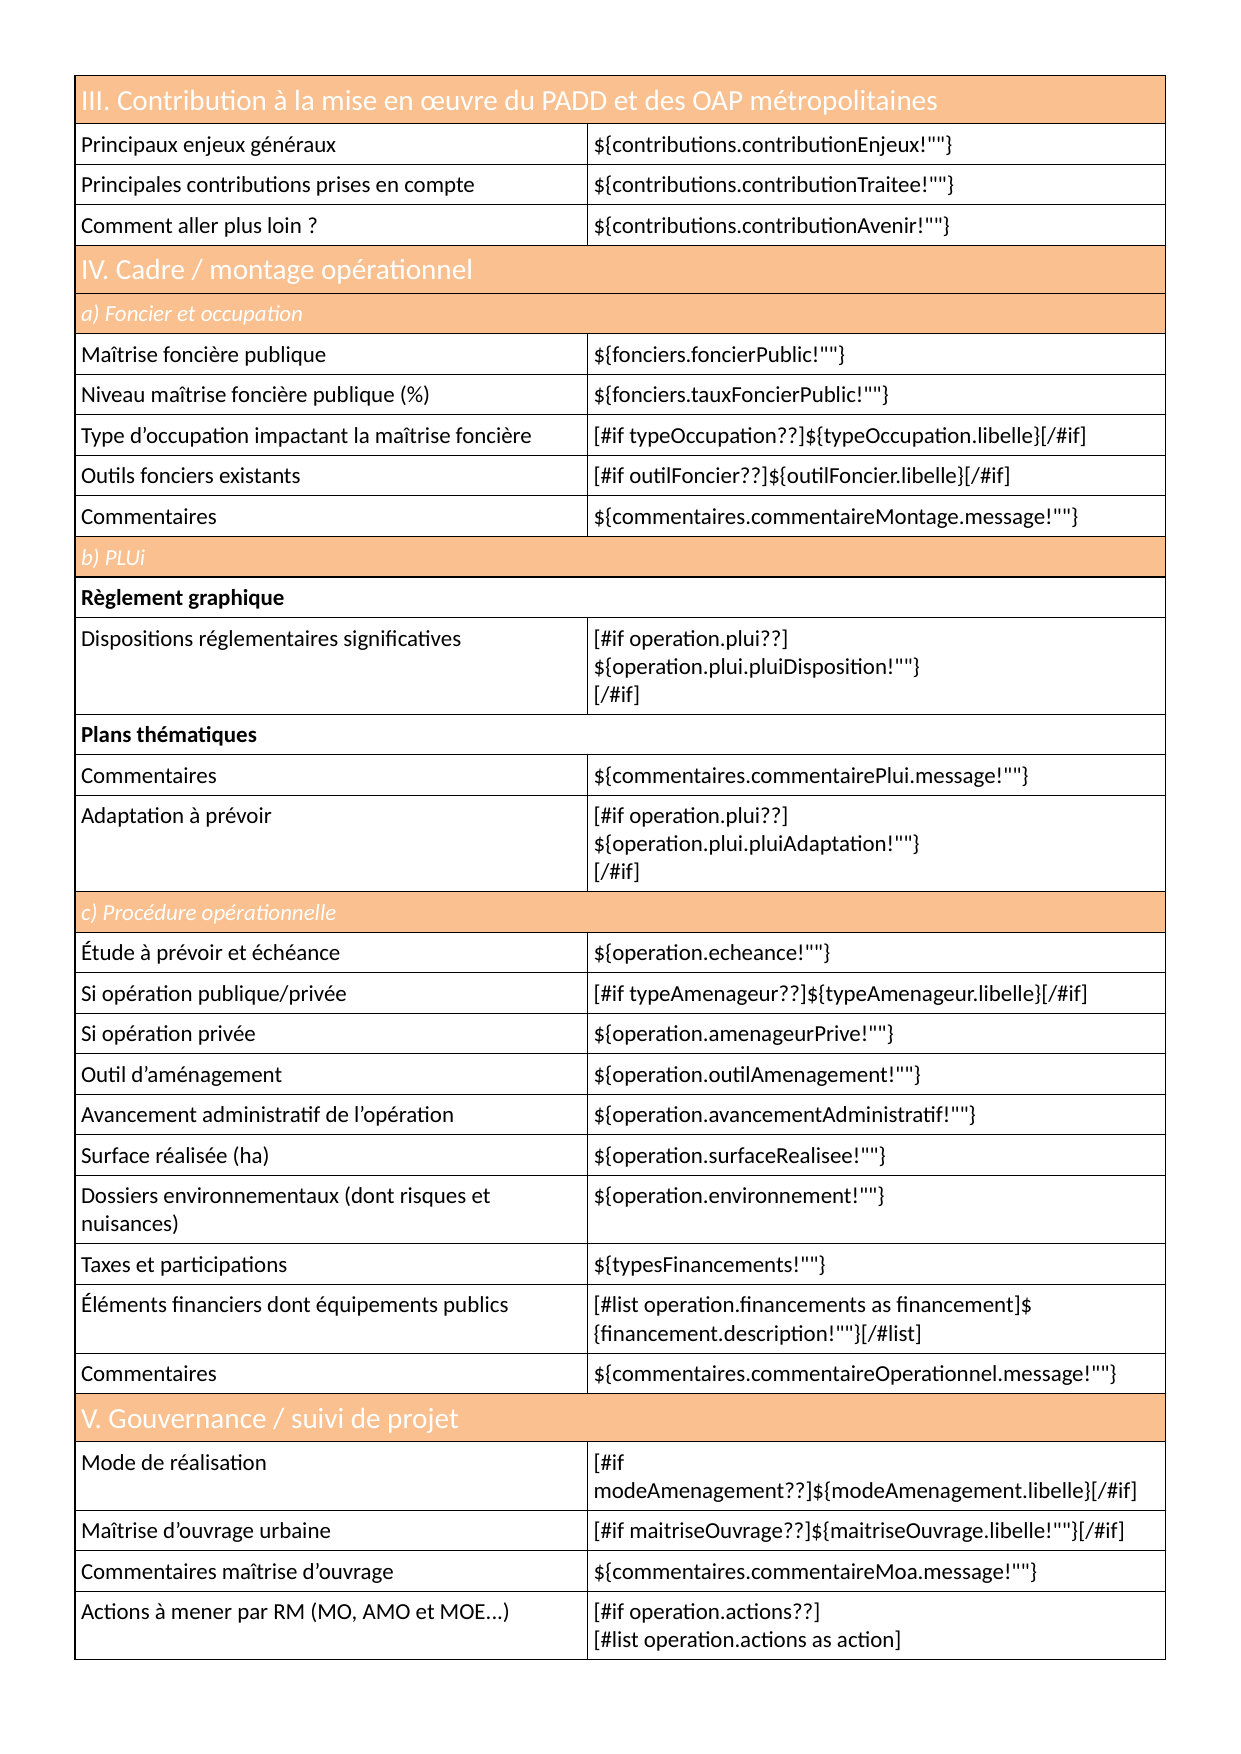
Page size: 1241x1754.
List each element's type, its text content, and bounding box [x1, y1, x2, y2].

table_cell ${operation.surfaceRealisee!""} [588, 1135, 1165, 1175]
table_cell Commentaires maîtrise d’ouvrage [76, 1551, 587, 1591]
table_cell ${operation.outilAmenagement!""} [588, 1054, 1165, 1094]
table_cell ${contributions.contributionTraitee!""} [588, 165, 1165, 204]
table_cell Dispositions réglementaires significatives [76, 618, 587, 713]
table_cell [#list operation.financements as financement]${financement.description!""}[/#list] [588, 1285, 1165, 1352]
table_cell ${operation.avancementAdministratif!""} [588, 1095, 1165, 1134]
table_cell Commentaires [76, 496, 587, 536]
table_cell ${contributions.contributionEnjeux!""} [588, 124, 1165, 164]
table_cell [#if modeAmenagement??]${modeAmenagement.libelle}[/#if] [588, 1442, 1165, 1509]
table_cell Actions à mener par RM (MO, AMO et MOE...) [76, 1592, 587, 1659]
table_cell [#if operation.plui??] ${operation.plui.pluiDisposition!""} [/#if] [588, 618, 1165, 713]
table_cell Plans thématiques [76, 715, 1165, 754]
table_cell Dossiers environnementaux (dont risques et nuisances) [76, 1176, 587, 1243]
table_cell Type d’occupation impactant la maîtrise foncière [76, 415, 587, 455]
table_cell ${commentaires.commentaireOperationnel.message!""} [588, 1354, 1165, 1393]
table_cell ${typesFinancements!""} [588, 1244, 1165, 1284]
table_cell [#if maitriseOuvrage??]${maitriseOuvrage.libelle!""}[/#if] [588, 1511, 1165, 1550]
table_cell Règlement graphique [76, 578, 1165, 617]
table_cell Niveau maîtrise foncière publique (%) [76, 375, 587, 414]
table_cell Maîtrise d’ouvrage urbaine [76, 1511, 587, 1550]
table_cell ${commentaires.commentairePlui.message!""} [588, 755, 1165, 794]
table_cell [#if outilFoncier??]${outilFoncier.libelle}[/#if] [588, 456, 1165, 495]
table_cell III. Contribution à la mise en œuvre du PADD et des OAP métropolitaines [76, 76, 1165, 123]
table_cell V. Gouvernance / suivi de projet [76, 1394, 1165, 1441]
table_cell ${fonciers.tauxFoncierPublic!""} [588, 375, 1165, 414]
table_cell ${contributions.contributionAvenir!""} [588, 205, 1165, 245]
table_cell Étude à prévoir et échéance [76, 933, 587, 972]
table_cell Si opération privée [76, 1014, 587, 1053]
table_cell Mode de réalisation [76, 1442, 587, 1509]
table_cell Outil d’aménagement [76, 1054, 587, 1094]
table_cell Taxes et participations [76, 1244, 587, 1284]
table_cell Avancement administratif de l’opération [76, 1095, 587, 1134]
table_cell c) Procédure opérationnelle [76, 892, 1165, 932]
table_cell Commentaires [76, 755, 587, 794]
table_cell ${operation.environnement!""} [588, 1176, 1165, 1243]
table_cell [#if operation.plui??] ${operation.plui.pluiAdaptation!""} [/#if] [588, 796, 1165, 891]
table_cell ${fonciers.foncierPublic!""} [588, 334, 1165, 374]
table_cell a) Foncier et occupation [76, 294, 1165, 333]
table_cell [#if operation.actions??] [#list operation.actions as action] [588, 1592, 1165, 1659]
table_cell ${operation.echeance!""} [588, 933, 1165, 972]
table_cell Surface réalisée (ha) [76, 1135, 587, 1175]
table_cell Éléments financiers dont équipements publics [76, 1285, 587, 1352]
table_cell Maîtrise foncière publique [76, 334, 587, 374]
table_cell b) PLUi [76, 537, 1165, 576]
table_cell Principaux enjeux généraux [76, 124, 587, 164]
table_cell Si opération publique/privée [76, 973, 587, 1013]
table_cell ${commentaires.commentaireMontage.message!""} [588, 496, 1165, 536]
table_cell [#if typeOccupation??]${typeOccupation.libelle}[/#if] [588, 415, 1165, 455]
table_cell Commentaires [76, 1354, 587, 1393]
table_cell [#if typeAmenageur??]${typeAmenageur.libelle}[/#if] [588, 973, 1165, 1013]
table_cell ${commentaires.commentaireMoa.message!""} [588, 1551, 1165, 1591]
table_cell Outils fonciers existants [76, 456, 587, 495]
table_cell Adaptation à prévoir [76, 796, 587, 891]
table_cell Comment aller plus loin ? [76, 205, 587, 245]
table_cell IV. Cadre / montage opérationnel [76, 246, 1165, 293]
table_cell ${operation.amenageurPrive!""} [588, 1014, 1165, 1053]
table_cell Principales contributions prises en compte [76, 165, 587, 204]
